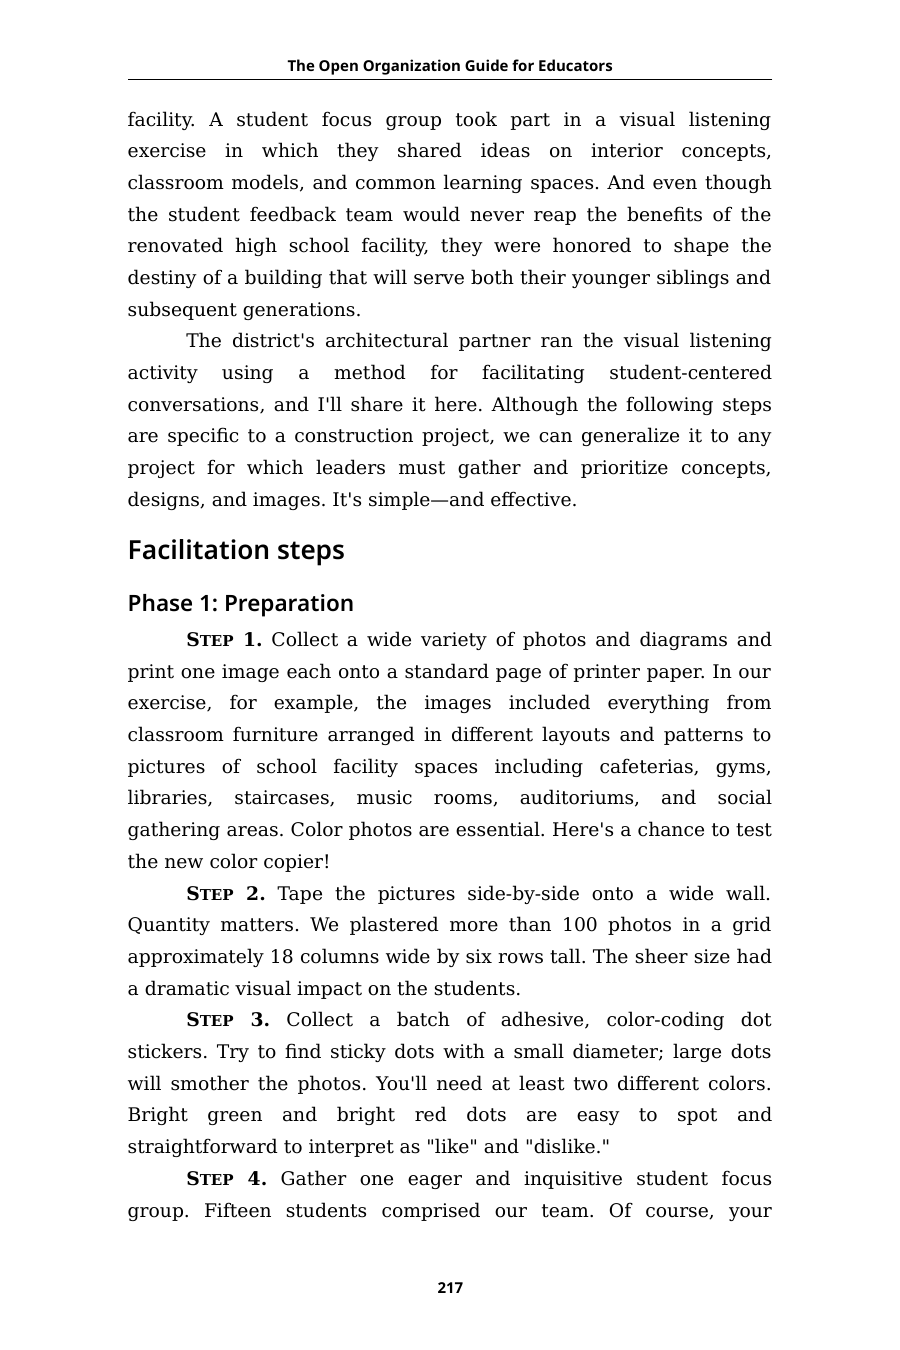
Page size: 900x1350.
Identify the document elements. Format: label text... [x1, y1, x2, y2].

text facility. A student focus group took part in a visual listening exercise in which they shared ideas on interior concepts, classroom models, and common learning spaces. And even though the student feedback team would never reap the benefits of the renovated high school facility, they were honored to shape the destiny of a building that will serve both their younger siblings and subsequent generations. [127, 109, 772, 321]
subtitle Phase 1: Preparation [127, 590, 772, 616]
text The district's architectural partner ran the visual listening activity using a method for facilitating student-centered conversations, and I'll share it here. Although the following steps are specific to a construction project, we can generalize it to any project for which leaders must gather and prioritize concepts, designs, and images. It's simple—and effective. [127, 330, 772, 511]
text Step 2. Tape the pictures side-by-side onto a wide wall. Quantity matters. We plastered more than 100 photos in a grid approximately 18 columns wide by six rows tall. The sheer size had a dramatic visual impact on the students. [127, 882, 772, 999]
text Step 3. Collect a batch of adhesive, color-coding dot stickers. Try to find sticky dots with a small diameter; large dots will smother the photos. You'll need at least two different colors. Bright green and bright red dots are easy to spot and straightforward to interpret as "like" and "dislike." [127, 1009, 772, 1158]
text Step 1. Collect a wide variety of photos and diagrams and print one image each onto a standard page of printer paper. In our exercise, for example, the images included everything from classroom furniture arranged in different layouts and patterns to pictures of school facility spaces including cafeterias, gyms, libraries, staircases, music rooms, auditoriums, and social gathering areas. Color photos are essential. Here's a chance to test the new color copier! [127, 629, 772, 872]
subtitle Facilitation steps [127, 535, 772, 565]
text Step 4. Gather one eager and inquisitive student focus group. Fifteen students comprised our team. Of course, your [127, 1168, 772, 1221]
